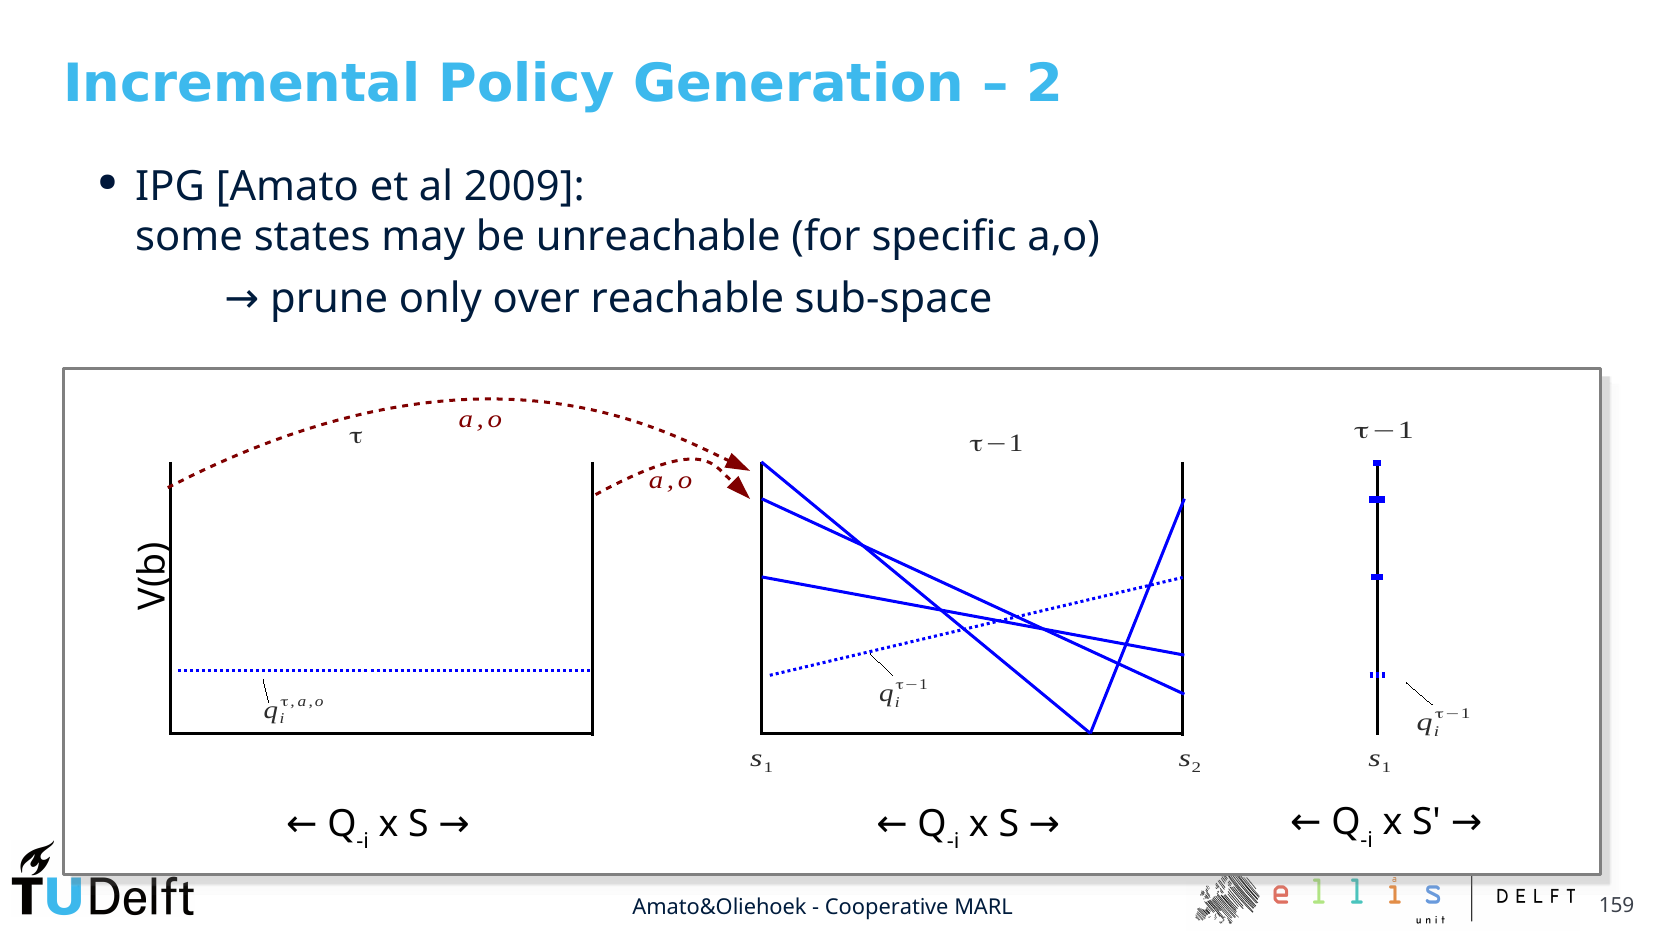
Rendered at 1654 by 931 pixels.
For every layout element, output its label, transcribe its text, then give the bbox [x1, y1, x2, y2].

title Incremental Policy Generation – 2 [63, 12, 1571, 112]
text_box ← Q-i x S → [750, 788, 1196, 863]
chart [643, 466, 698, 495]
text_box [63, 368, 1601, 875]
text_box ← Q-i x S → [160, 788, 606, 863]
picture [1186, 880, 1580, 931]
text_box V(b) [79, 478, 221, 675]
chart [258, 692, 329, 728]
picture [11, 840, 195, 917]
chart [964, 429, 1028, 458]
text_box ← Q-i x S' → [1194, 787, 1588, 862]
chart [1363, 744, 1396, 777]
chart [744, 744, 778, 777]
chart [1411, 704, 1475, 740]
chart [874, 675, 932, 711]
chart [453, 405, 507, 433]
list IPG [Amato et al 2009]: some states may be unreachable (for specific a,o) → prune only over reachable sub-space [82, 158, 1571, 368]
chart [344, 429, 368, 444]
chart [1173, 744, 1206, 777]
chart [1348, 417, 1418, 445]
